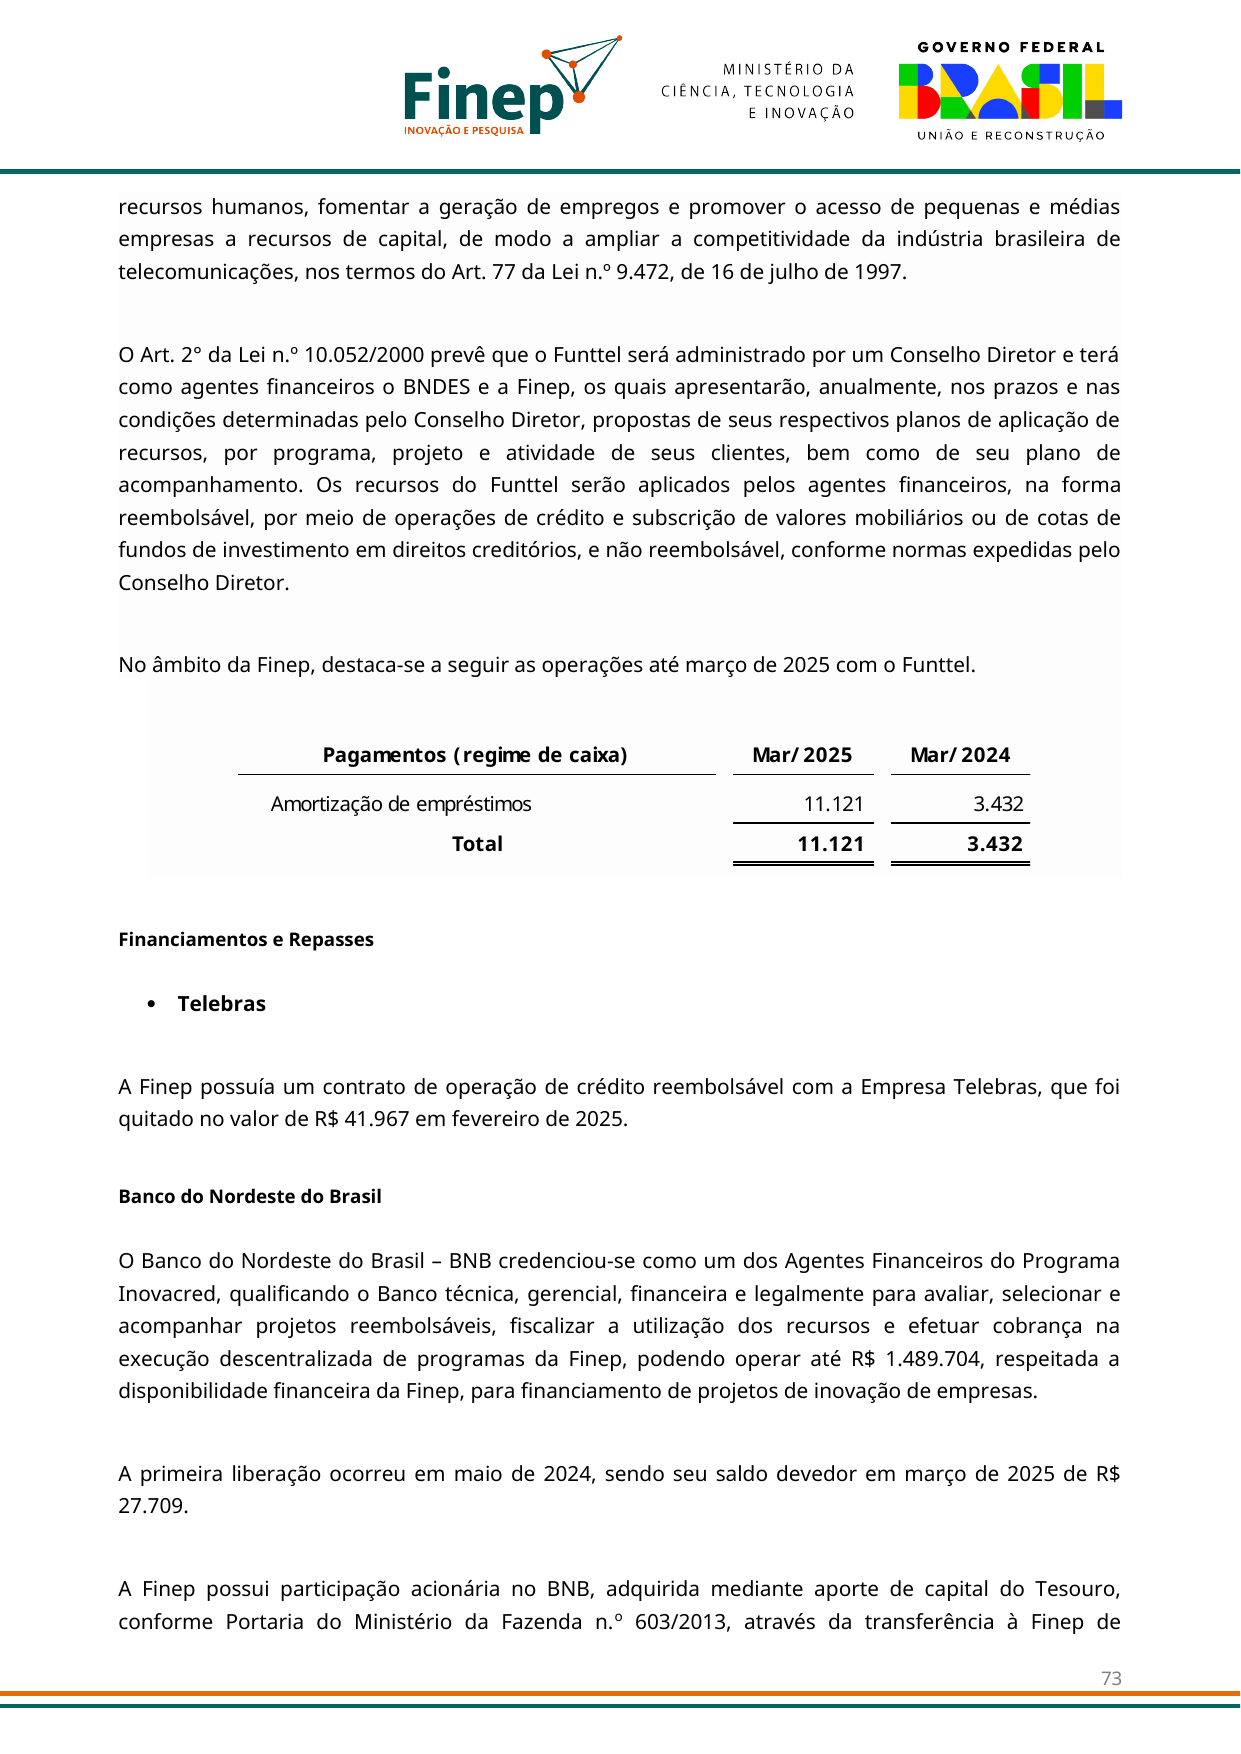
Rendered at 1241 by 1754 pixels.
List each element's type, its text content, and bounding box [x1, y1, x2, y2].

text A Finep possui participação acionária no BNB, adquirida mediante aporte de capital do Tesouro, conforme Portaria do Ministério da Fazenda n.o 603/2013, através da transferência à Finep de [118, 1574, 1122, 1635]
text O Banco do Nordeste do Brasil – BNB credenciou-se como um dos Agentes Financeiros do Programa Inovacred, qualificando o Banco técnica, gerencial, financeira e legalmente para avaliar, selecionar e acompanhar projetos reembolsáveis, fiscalizar a utilização dos recursos e efetuar cobrança na execução descentralizada de programas da Finep, podendo operar até R$ 1.489.704, respeitada a disponibilidade financeira da Finep, para financiamento de projetos de inovação de empresas. [118, 1246, 1122, 1405]
text A Finep possuía um contrato de operação de crédito reembolsável com a Empresa Telebras, que foi quitado no valor de R$ 41.967 em fevereiro de 2025. [118, 1072, 1122, 1133]
text A primeira liberação ocorreu em maio de 2024, sendo seu saldo devedor em março de 2025 de R$ 27.709. [118, 1459, 1122, 1520]
text No âmbito da Finep, destaca-se a seguir as operações até março de 2025 com o Funttel. [118, 651, 1122, 679]
text O Art. 2° da Lei n.º 10.052/2000 prevê que o Funttel será administrado por um Conselho Diretor e terá como agentes financeiros o BNDES e a Finep, os quais apresentarão, anualmente, nos prazos e nas condições determinadas pelo Conselho Diretor, propostas de seus respectivos planos de aplicação de recursos, por programa, projeto e atividade de seus clientes, bem como de seu plano de acompanhamento. Os recursos do Funttel serão aplicados pelos agentes financeiros, na forma reembolsável, por meio de operações de crédito e subscrição de valores mobiliários ou de cotas de fundos de investimento em direitos creditórios, e não reembolsável, conforme normas expedidas pelo Conselho Diretor. [118, 340, 1122, 596]
subtitle Banco do Nordeste do Brasil [118, 1183, 1122, 1208]
text recursos humanos, fomentar a geração de empregos e promover o acesso de pequenas e médias empresas a recursos de capital, de modo a ampliar a competitividade da indústria brasileira de telecomunicações, nos termos do Art. 77 da Lei n.º 9.472, de 16 de julho de 1997. [118, 192, 1122, 286]
list Telebras [148, 989, 1122, 1018]
subtitle Financiamentos e Repasses [118, 926, 1122, 952]
